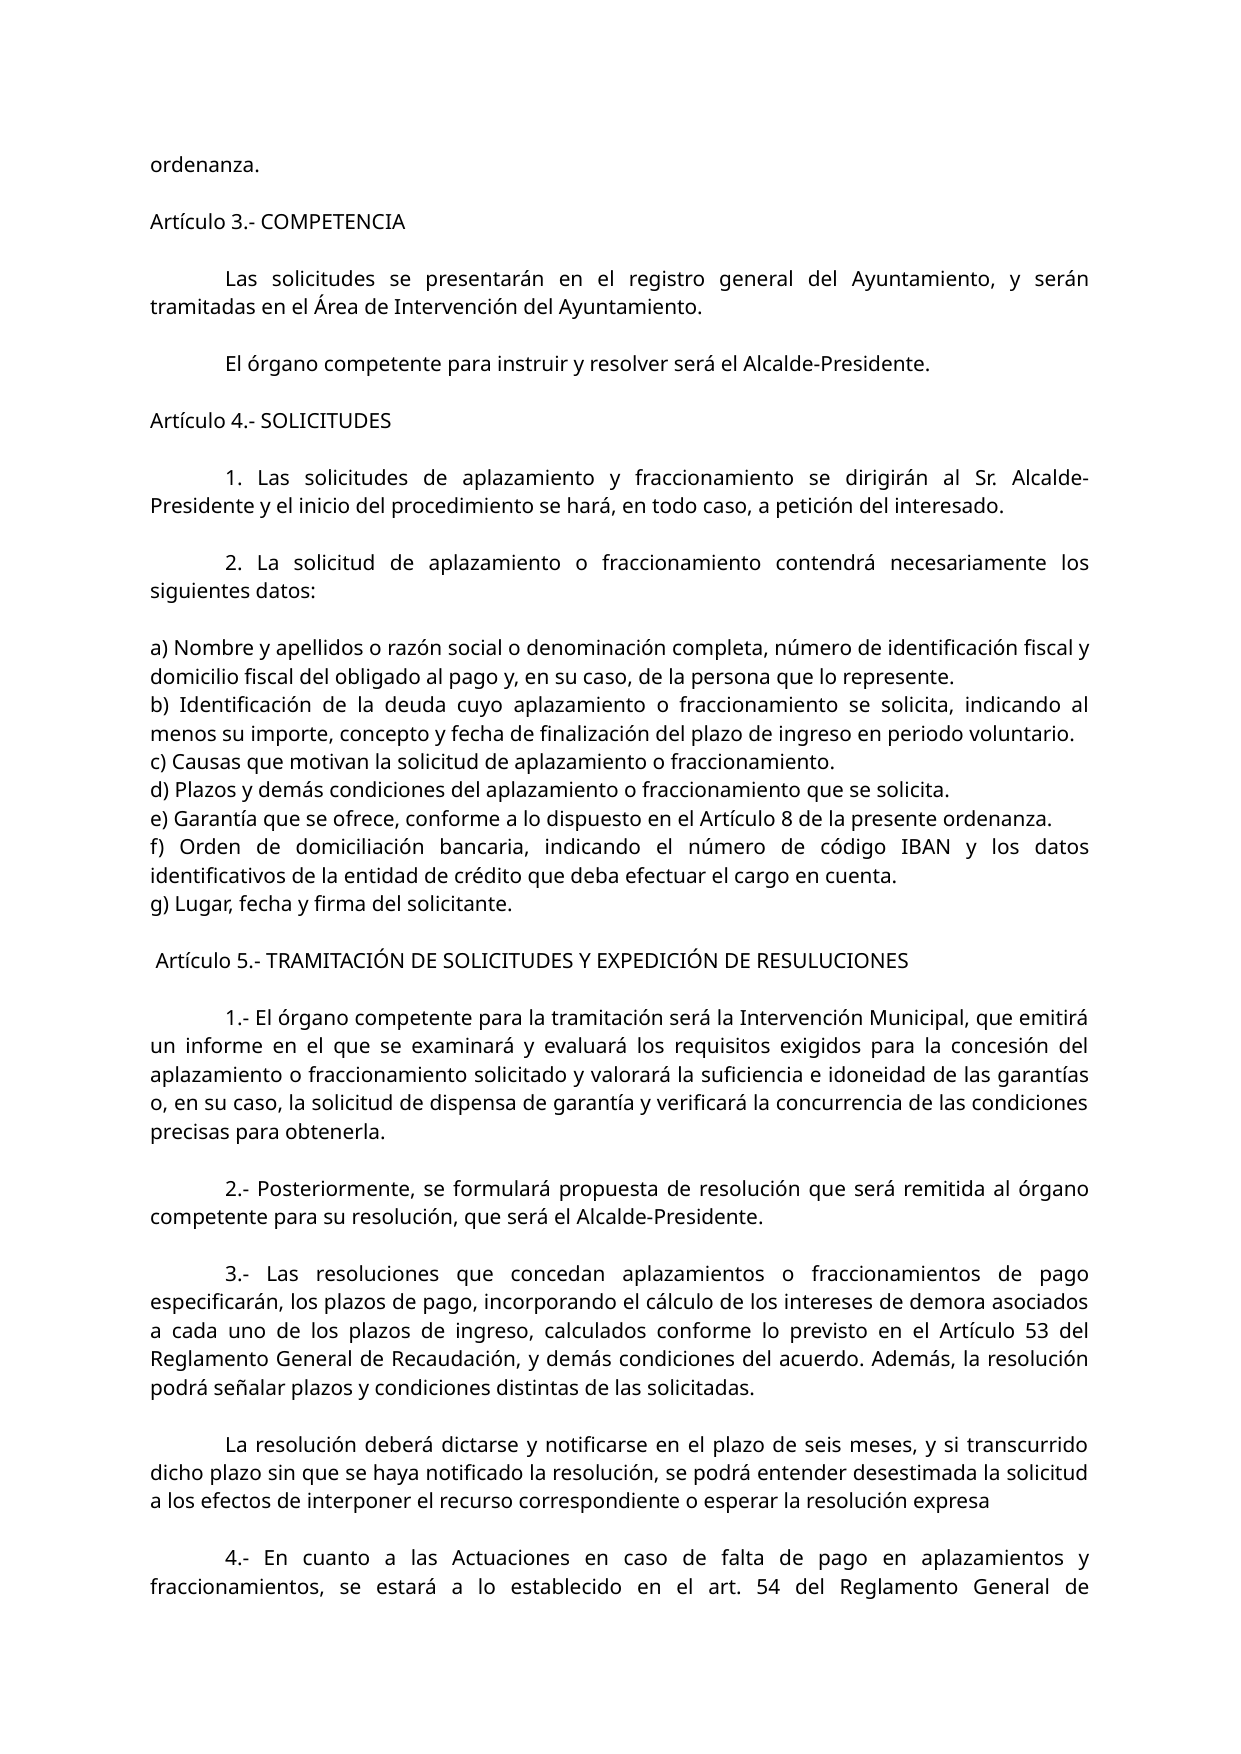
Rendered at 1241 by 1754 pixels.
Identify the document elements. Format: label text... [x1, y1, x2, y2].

text d) Plazos y demás condiciones del aplazamiento o fraccionamiento que se solicita. [150, 776, 1090, 804]
text Artículo 3.- COMPETENCIA [150, 207, 1090, 235]
text 2. La solicitud de aplazamiento o fraccionamiento contendrá necesariamente los siguientes datos: [150, 548, 1090, 605]
text Artículo 4.- SOLICITUDES [150, 406, 1090, 434]
text g) Lugar, fecha y firma del solicitante. [150, 889, 1090, 918]
text b) Identificación de la deuda cuyo aplazamiento o fraccionamiento se solicita, indicando al menos su importe, concepto y fecha de finalización del plazo de ingreso en periodo voluntario. [150, 690, 1090, 747]
text 3.- Las resoluciones que concedan aplazamientos o fraccionamientos de pago especificarán, los plazos de pago, incorporando el cálculo de los intereses de demora asociados a cada uno de los plazos de ingreso, calculados conforme lo previsto en el Artículo 53 del Reglamento General de Recaudación, y demás condiciones del acuerdo. Además, la resolución podrá señalar plazos y condiciones distintas de las solicitadas. [150, 1259, 1090, 1401]
text a) Nombre y apellidos o razón social o denominación completa, número de identificación fiscal y domicilio fiscal del obligado al pago y, en su caso, de la persona que lo represente. [150, 633, 1090, 690]
text 1.‐ El órgano competente para la tramitación será la Intervención Municipal, que emitirá un informe en el que se examinará y evaluará los requisitos exigidos para la concesión del aplazamiento o fraccionamiento solicitado y valorará la suficiencia e idoneidad de las garantías o, en su caso, la solicitud de dispensa de garantía y verificará la concurrencia de las condiciones precisas para obtenerla. [150, 1003, 1090, 1145]
text Artículo 5.- TRAMITACIÓN DE SOLICITUDES Y EXPEDICIÓN DE RESULUCIONES [150, 946, 1090, 975]
text Las solicitudes se presentarán en el registro general del Ayuntamiento, y serán tramitadas en el Área de Intervención del Ayuntamiento. [150, 264, 1090, 321]
text ordenanza. [150, 150, 1090, 178]
text 2.‐ Posteriormente, se formulará propuesta de resolución que será remitida al órgano competente para su resolución, que será el Alcalde-Presidente. [150, 1174, 1090, 1231]
text La resolución deberá dictarse y notificarse en el plazo de seis meses, y si transcurrido dicho plazo sin que se haya notificado la resolución, se podrá entender desestimada la solicitud a los efectos de interponer el recurso correspondiente o esperar la resolución expresa [150, 1430, 1090, 1515]
text c) Causas que motivan la solicitud de aplazamiento o fraccionamiento. [150, 747, 1090, 776]
text f) Orden de domiciliación bancaria, indicando el número de código IBAN y los datos identificativos de la entidad de crédito que deba efectuar el cargo en cuenta. [150, 832, 1090, 889]
text El órgano competente para instruir y resolver será el Alcalde-Presidente. [150, 349, 1090, 377]
text e) Garantía que se ofrece, conforme a lo dispuesto en el Artículo 8 de la presente ordenanza. [150, 804, 1090, 832]
text 1. Las solicitudes de aplazamiento y fraccionamiento se dirigirán al Sr. Alcalde-Presidente y el inicio del procedimiento se hará, en todo caso, a petición del interesado. [150, 463, 1090, 520]
text 4.- En cuanto a las Actuaciones en caso de falta de pago en aplazamientos y fraccionamientos, se estará a lo establecido en el art. 54 del Reglamento General de [150, 1543, 1090, 1600]
